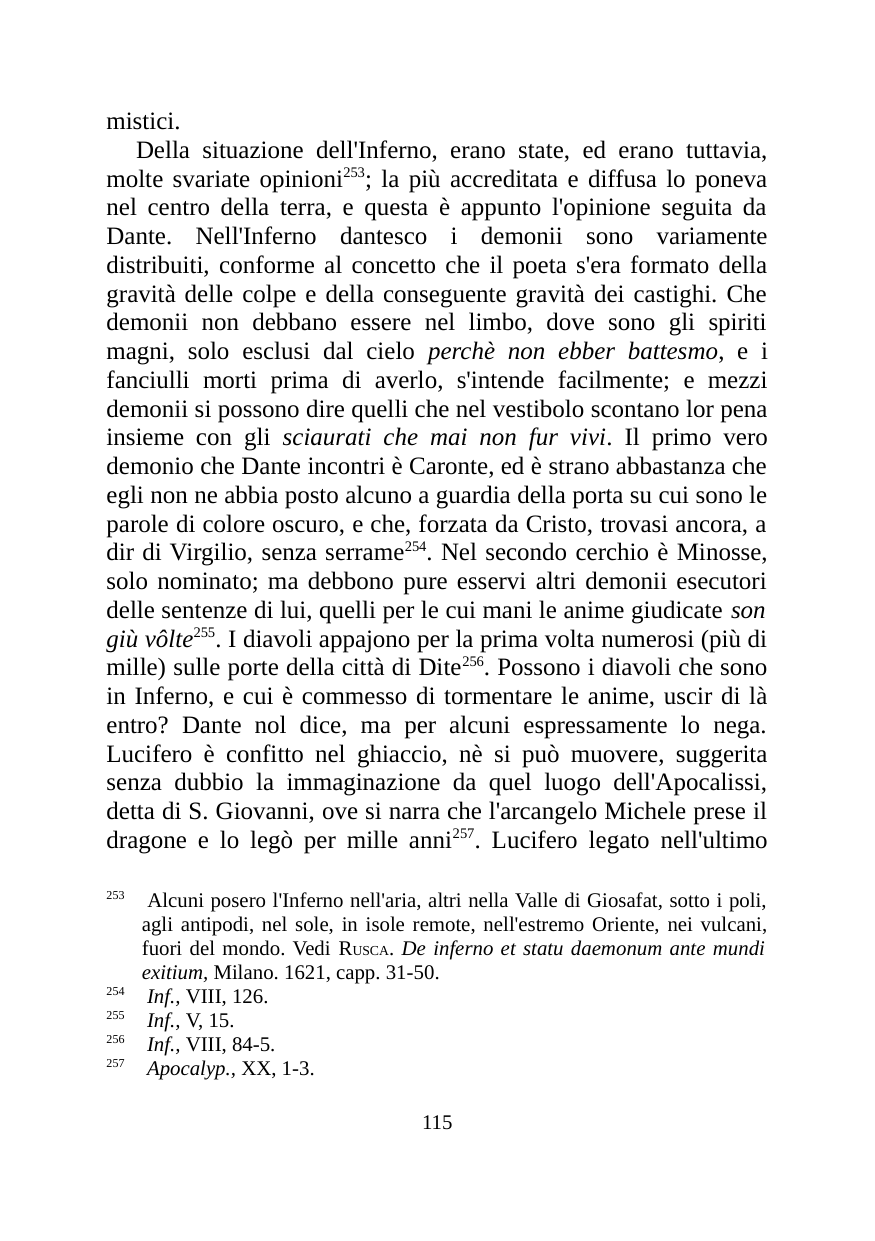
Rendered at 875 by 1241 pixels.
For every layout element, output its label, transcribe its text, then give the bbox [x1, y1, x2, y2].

text Alcuni posero l'Inferno nell'aria, altri nella Valle di Giosafat, sotto i poli, agli antipodi, nel sole, in isole remote, nell'estremo Oriente, nei vulcani, fuori del mondo. Vedi Rusca. De inferno et statu daemonum ante mundi exitium, Milano. 1621, capp. 31-50. [106, 888, 768, 984]
text mistici. [106, 106, 768, 135]
text Della situazione dell'Inferno, erano state, ed erano tuttavia, molte svariate opinioni; la più accreditata e diffusa lo poneva nel centro della terra, e questa è appunto l'opinione seguita da Dante. Nell'Inferno dantesco i demonii sono variamente distribuiti, conforme al concetto che il poeta s'era formato della gravità delle colpe e della conseguente gravità dei castighi. Che demonii non debbano essere nel limbo, dove sono gli spiriti magni, solo esclusi dal cielo perchè non ebber battesmo, e i fanciulli morti prima di averlo, s'intende facilmente; e mezzi demonii si possono dire quelli che nel vestibolo scontano lor pena insieme con gli sciaurati che mai non fur vivi. Il primo vero demonio che Dante incontri è Caronte, ed è strano abbastanza che egli non ne abbia posto alcuno a guardia della porta su cui sono le parole di colore oscuro, e che, forzata da Cristo, trovasi ancora, a dir di Virgilio, senza serrame. Nel secondo cerchio è Minosse, solo nominato; ma debbono pure esservi altri demonii esecutori delle sentenze di lui, quelli per le cui mani le anime giudicate son giù vôlte. I diavoli appajono per la prima volta numerosi (più di mille) sulle porte della città di Dite. Possono i diavoli che sono in Inferno, e cui è commesso di tormentare le anime, uscir di là entro? Dante nol dice, ma per alcuni espressamente lo nega. Lucifero è confitto nel ghiaccio, nè si può muovere, suggerita senza dubbio la immaginazione da quel luogo dell'Apocalissi, detta di S. Giovanni, ove si narra che l'arcangelo Michele prese il dragone e lo legò per mille anni. Lucifero legato nell'ultimo [106, 135, 768, 854]
text Inf., VIII, 126. [106, 984, 768, 1008]
text Inf., VIII, 84-5. [106, 1032, 768, 1056]
text Apocalyp., XX, 1-3. [106, 1056, 768, 1080]
text Inf., V, 15. [106, 1008, 768, 1032]
